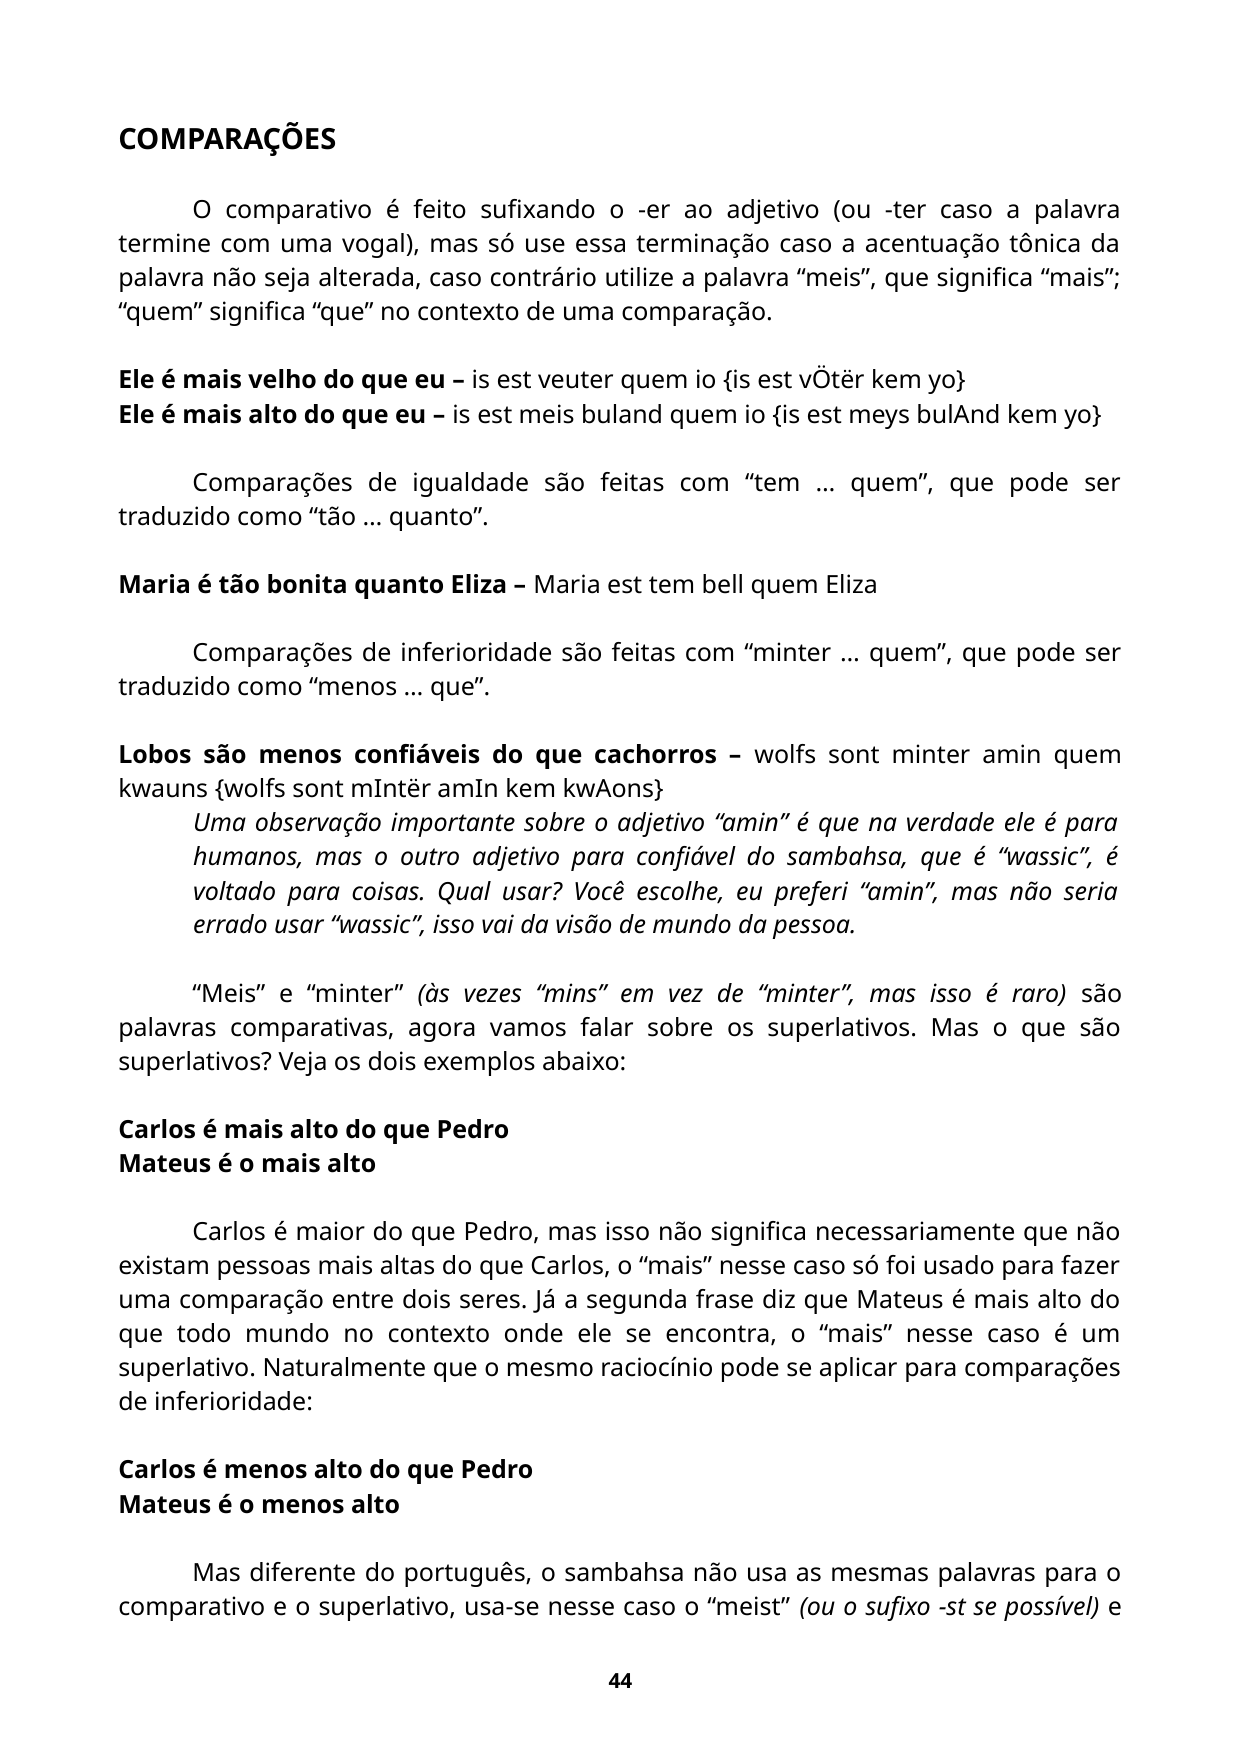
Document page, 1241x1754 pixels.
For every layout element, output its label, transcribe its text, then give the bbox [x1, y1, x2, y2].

text Maria é tão bonita quanto Eliza – Maria est tem bell quem Eliza [118, 567, 1122, 601]
text Mateus é o mais alto [118, 1146, 1122, 1180]
text “Meis” e “minter” (às vezes “mins” em vez de “minter”, mas isso é raro) são palavras comparativas, agora vamos falar sobre os superlativos. Mas o que são superlativos? Veja os dois exemplos abaixo: [118, 975, 1122, 1077]
subtitle COMPARAÇÕES [118, 118, 1122, 158]
text Carlos é maior do que Pedro, mas isso não significa necessariamente que não existam pessoas mais altas do que Carlos, o “mais” nesse caso só foi usado para fazer uma comparação entre dois seres. Já a segunda frase diz que Mateus é mais alto do que todo mundo no contexto onde ele se encontra, o “mais” nesse caso é um superlativo. Naturalmente que o mesmo raciocínio pode se aplicar para comparações de inferioridade: [118, 1214, 1122, 1418]
text Ele é mais velho do que eu – is est veuter quem io {is est vÖtër kem yo} [118, 362, 1122, 396]
text Carlos é mais alto do que Pedro [118, 1112, 1122, 1146]
text Comparações de igualdade são feitas com “tem … quem”, que pode ser traduzido como “tão … quanto”. [118, 464, 1122, 532]
text Lobos são menos confiáveis do que cachorros – wolfs sont minter amin quem kwauns {wolfs sont mIntër amIn kem kwAons} [118, 737, 1122, 805]
text Mas diferente do português, o sambahsa não usa as mesmas palavras para o comparativo e o superlativo, usa-se nesse caso o “meist” (ou o sufixo -st se possível) e [118, 1554, 1122, 1622]
text Carlos é menos alto do que Pedro [118, 1452, 1122, 1486]
text Ele é mais alto do que eu – is est meis buland quem io {is est meys bulAnd kem yo} [118, 396, 1122, 430]
text O comparativo é feito sufixando o -er ao adjetivo (ou -ter caso a palavra termine com uma vogal), mas só use essa terminação caso a acentuação tônica da palavra não seja alterada, caso contrário utilize a palavra “meis”, que significa “mais”; “quem” significa “que” no contexto de uma comparação. [118, 192, 1122, 328]
text Comparações de inferioridade são feitas com “minter … quem”, que pode ser traduzido como “menos … que”. [118, 635, 1122, 703]
text Uma observação importante sobre o adjetivo “amin” é que na verdade ele é para humanos, mas o outro adjetivo para confiável do sambahsa, que é “wassic”, é voltado para coisas. Qual usar? Você escolhe, eu preferi “amin”, mas não seria errado usar “wassic”, isso vai da visão de mundo da pessoa. [193, 805, 1122, 941]
text Mateus é o menos alto [118, 1486, 1122, 1520]
